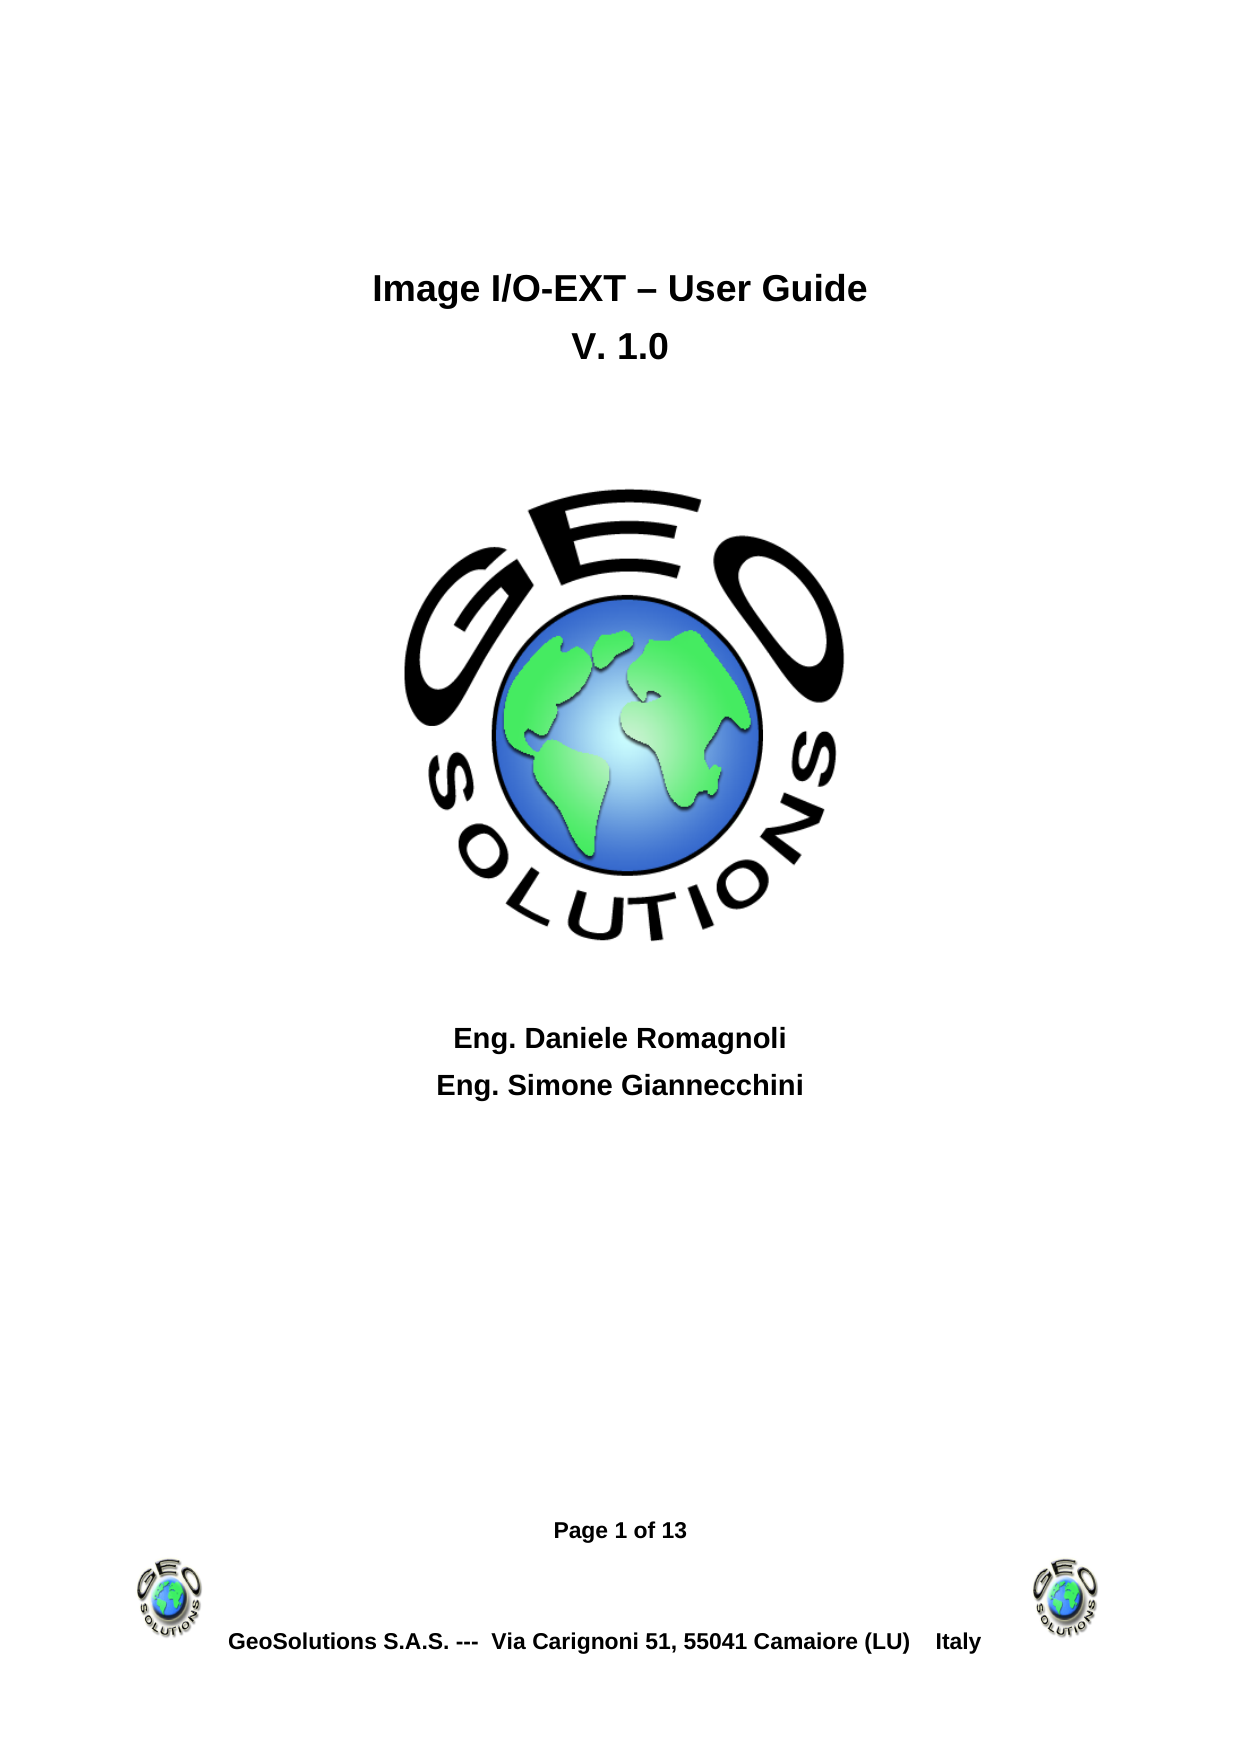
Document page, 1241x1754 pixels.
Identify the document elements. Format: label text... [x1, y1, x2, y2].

text Eng. Simone Giannecchini [118, 1069, 1122, 1102]
text Eng. Daniele Romagnoli [118, 1022, 1122, 1054]
text V. 1.0 [118, 325, 1122, 367]
picture [384, 471, 856, 959]
picture [134, 1552, 205, 1641]
picture [1030, 1552, 1101, 1641]
text Image I/O-EXT – User Guide [118, 267, 1122, 309]
